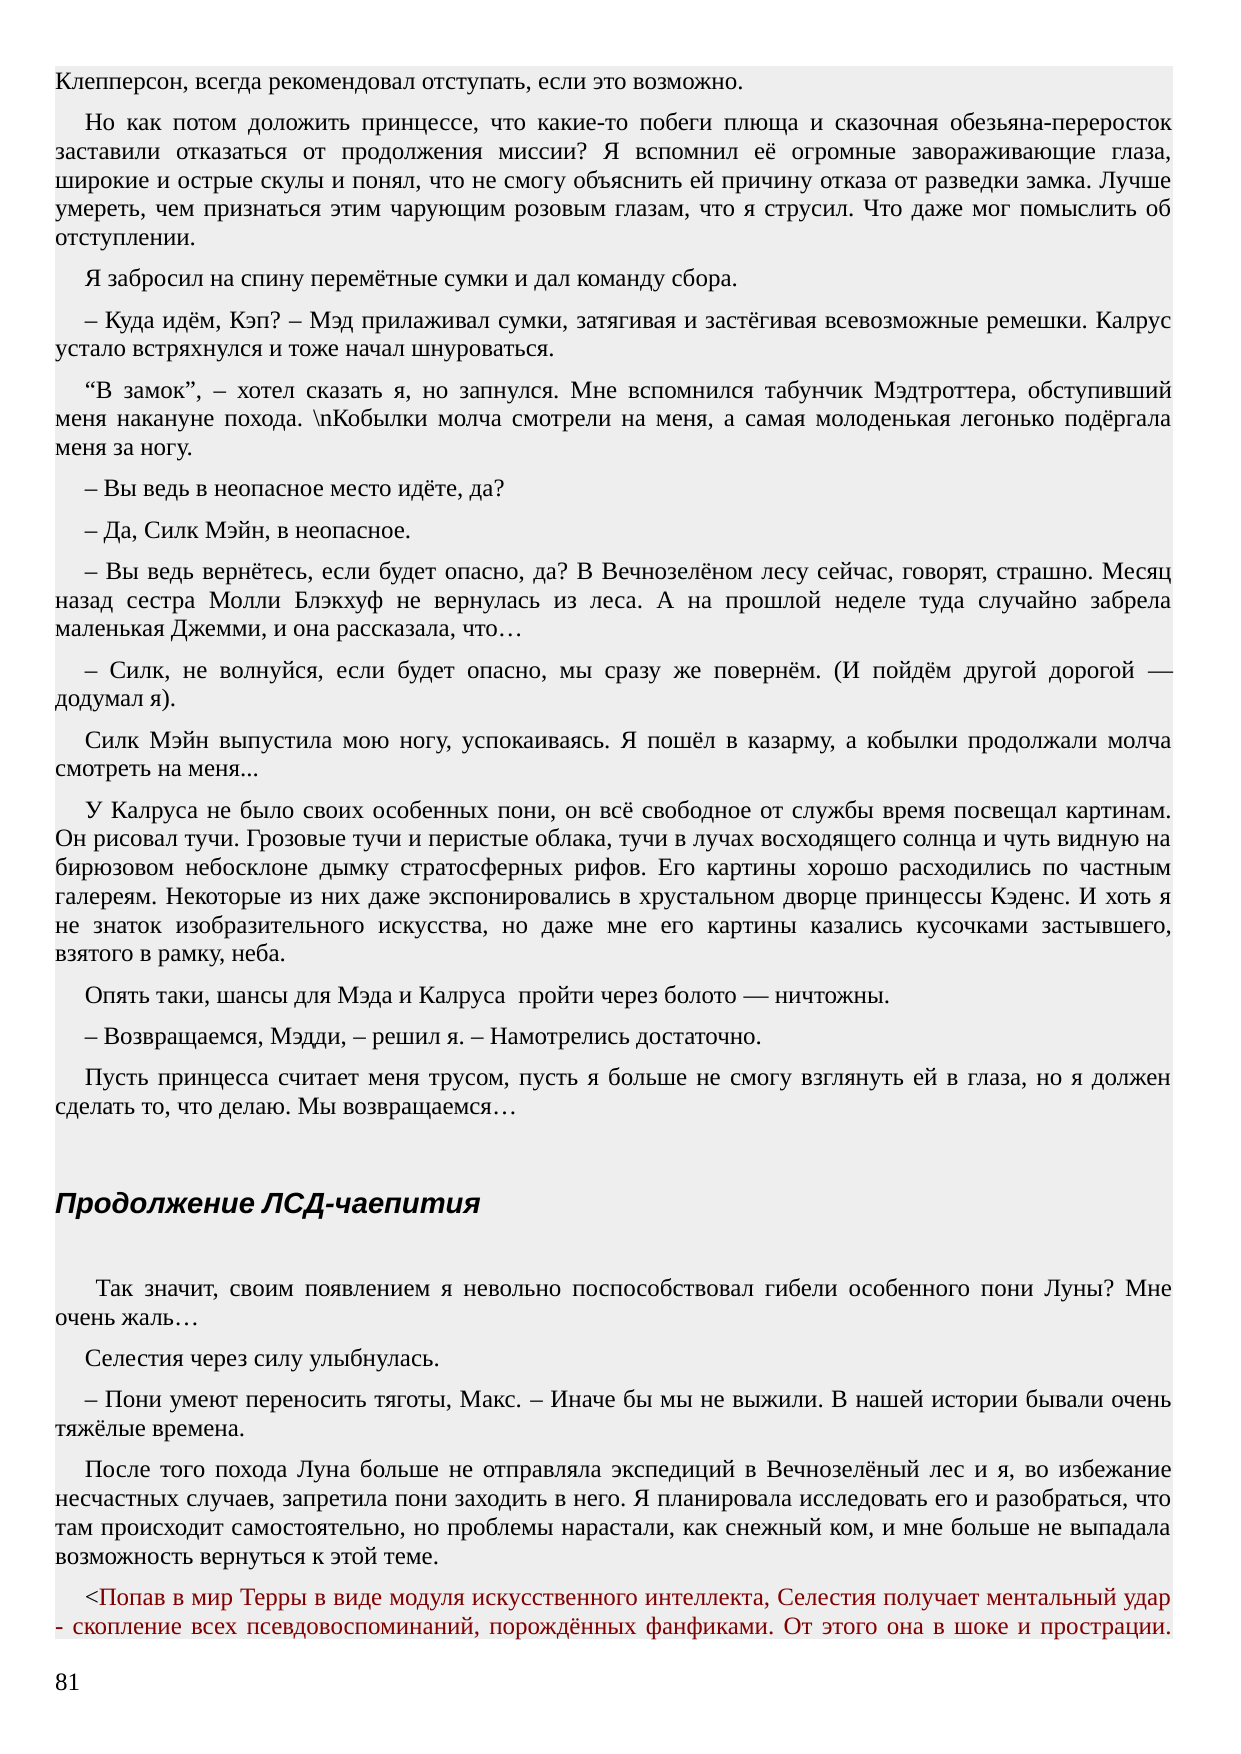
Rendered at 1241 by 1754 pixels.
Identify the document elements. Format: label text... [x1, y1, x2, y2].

text Клепперсон, всегда рекомендовал отступать, если это возможно. [55, 66, 1173, 95]
text – Да, Силк Мэйн, в неопасное. [55, 515, 1173, 543]
text У Калруса не было своих особенных пони, он всё свободное от службы время посвещал картинам. Он рисовал тучи. Грозовые тучи и перистые облака, тучи в лучах восходящего солнца и чуть видную на бирюзовом небосклоне дымку стратосферных рифов. Его картины хорошо расходились по частным галереям. Некоторые из них даже экспонировались в хрустальном дворце принцессы Кэденс. И хоть я не знаток изобразительного искусства, но даже мне его картины казались кусочками застывшего, взятого в рамку, неба. [55, 795, 1173, 967]
text “В замок”, – хотел сказать я, но запнулся. Мне вспомнился табунчик Мэдтроттера, обступивший меня накануне похода. \nКобылки молча смотрели на меня, а самая молоденькая легонько подёргала меня за ногу. [55, 375, 1173, 461]
text Опять таки, шансы для Мэда и Калруса пройти через болото — ничтожны. [55, 980, 1173, 1008]
text – Пони умеют переносить тяготы, Макс. – Иначе бы мы не выжили. В нашей истории бывали очень тяжёлые времена. [55, 1384, 1173, 1442]
text Силк Мэйн выпустила мою ногу, успокаиваясь. Я пошёл в казарму, а кобылки продолжали молча смотреть на меня... [55, 725, 1173, 782]
text – Вы ведь в неопасное место идёте, да? [55, 473, 1173, 502]
text – Силк, не волнуйся, если будет опасно, мы сразу же повернём. (И пойдём другой дорогой — додумал я). [55, 655, 1173, 712]
text Я забросил на спину перемётные сумки и дал команду сбора. [55, 263, 1173, 292]
text – Возвращаемся, Мэдди, – решил я. – Намотрелись достаточно. [55, 1021, 1173, 1050]
text – Куда идём, Кэп? – Мэд прилаживал сумки, затягивая и застёгивая всевозможные ремешки. Калрус устало встряхнулся и тоже начал шнуроваться. [55, 305, 1173, 362]
text – Вы ведь вернётесь, если будет опасно, да? В Вечнозелёном лесу сейчас, говорят, страшно. Месяц назад сестра Молли Блэкхуф не вернулась из леса. А на прошлой неделе туда случайно забрела маленькая Джемми, и она рассказала, что… [55, 556, 1173, 642]
subtitle Продолжение ЛСД-чаепития [55, 1186, 1173, 1219]
text Селестия через силу улыбнулась. [55, 1343, 1173, 1372]
text Пусть принцесса считает меня трусом, пусть я больше не смогу взглянуть ей в глаза, но я должен сделать то, что делаю. Мы возвращаемся… [55, 1062, 1173, 1120]
text Но как потом доложить принцессе, что какие-то побеги плюща и сказочная обезьяна-переросток заставили отказаться от продолжения миссии? Я вспомнил её огромные завораживающие глаза, широкие и острые скулы и понял, что не смогу объяснить ей причину отказа от разведки замка. Лучше умереть, чем признаться этим чарующим розовым глазам, что я струсил. Что даже мог помыслить об отступлении. [55, 107, 1173, 251]
text <Попав в мир Терры в виде модуля искусственного интеллекта, Селестия получает ментальный удар - скопление всех псевдовоспоминаний, порождённых фанфиками. От этого она в шоке и прострации. [55, 1582, 1173, 1639]
text Так значит, своим появлением я невольно поспособствовал гибели особенного пони Луны? Мне очень жаль… [55, 1273, 1173, 1331]
text После того похода Луна больше не отправляла экспедиций в Вечнозелёный лес и я, во избежание несчастных случаев, запретила пони заходить в него. Я планировала исследовать его и разобраться, что там происходит самостоятельно, но проблемы нарастали, как снежный ком, и мне больше не выпадала возможность вернуться к этой теме. [55, 1454, 1173, 1569]
